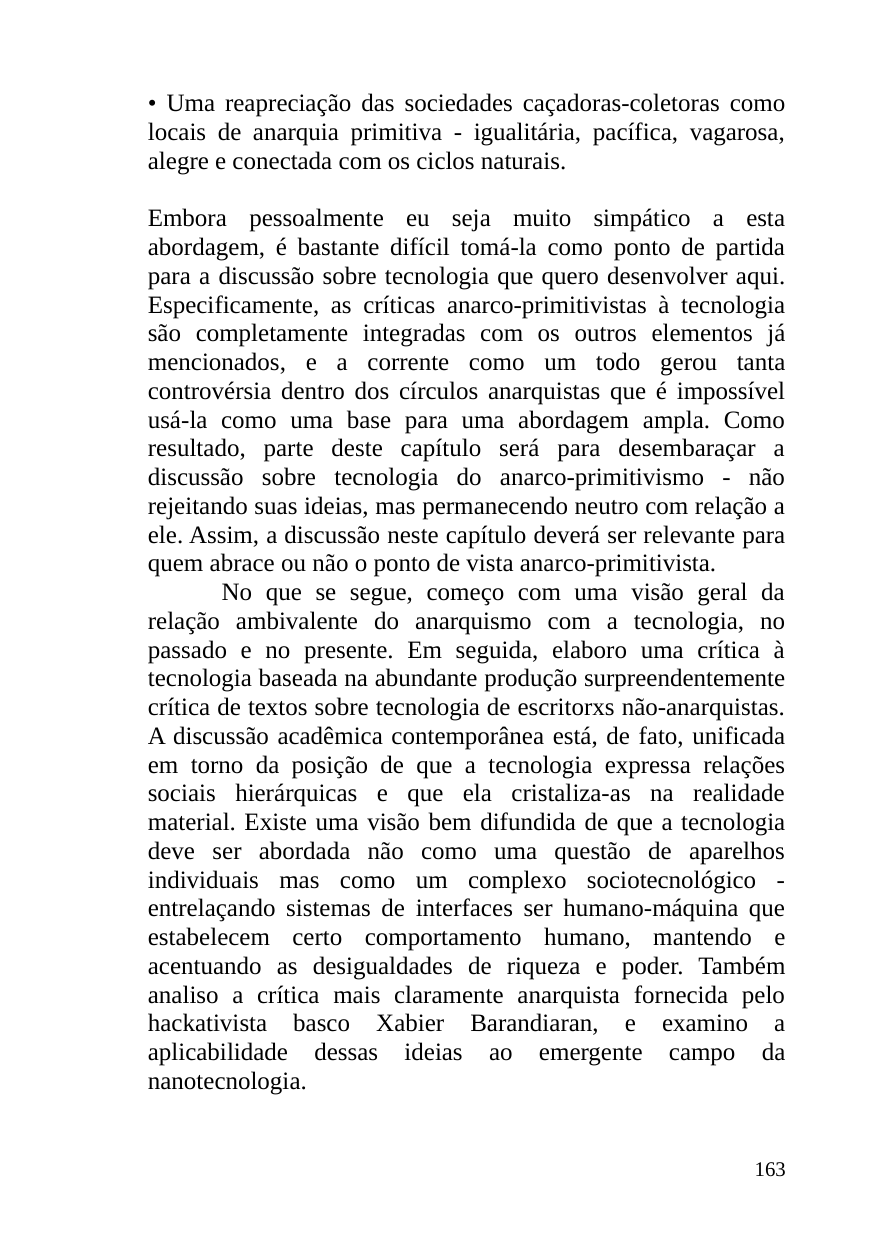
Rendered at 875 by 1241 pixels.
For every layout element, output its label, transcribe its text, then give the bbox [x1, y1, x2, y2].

text No que se segue, começo com uma visão geral da relação ambivalente do anarquismo com a tecnologia, no passado e no presente. Em seguida, elaboro uma crítica à tecnologia baseada na abundante produção surpreendentemente crítica de textos sobre tecnologia de escritorxs não-anarquistas. A discussão acadêmica contemporânea está, de fato, unificada em torno da posição de que a tecnologia expressa relações sociais hierárquicas e que ela cristaliza-as na realidade material. Existe uma visão bem difundida de que a tecnologia deve ser abordada não como uma questão de aparelhos individuais mas como um complexo sociotecnológico - entrelaçando sistemas de interfaces ser humano-máquina que estabelecem certo comportamento humano, mantendo e acentuando as desigualdades de riqueza e poder. Também analiso a crítica mais claramente anarquista fornecida pelo hackativista basco Xabier Barandiaran, e examino a aplicabilidade dessas ideias ao emergente campo da nanotecnologia. [148, 577, 786, 1095]
text Embora pessoalmente eu seja muito simpático a esta abordagem, é bastante difícil tomá-la como ponto de partida para a discussão sobre tecnologia que quero desenvolver aqui. Especificamente, as críticas anarco-primitivistas à tecnologia são completamente integradas com os outros elementos já mencionados, e a corrente como um todo gerou tanta controvérsia dentro dos círculos anarquistas que é impossível usá-la como uma base para uma abordagem ampla. Como resultado, parte deste capítulo será para desembaraçar a discussão sobre tecnologia do anarco-primitivismo - não rejeitando suas ideias, mas permanecendo neutro com relação a ele. Assim, a discussão neste capítulo deverá ser relevante para quem abrace ou não o ponto de vista anarco-primitivista. [148, 203, 786, 577]
text • Uma reapreciação das sociedades caçadoras-coletoras como locais de anarquia primitiva - igualitária, pacífica, vagarosa, alegre e conectada com os ciclos naturais. [148, 88, 786, 175]
